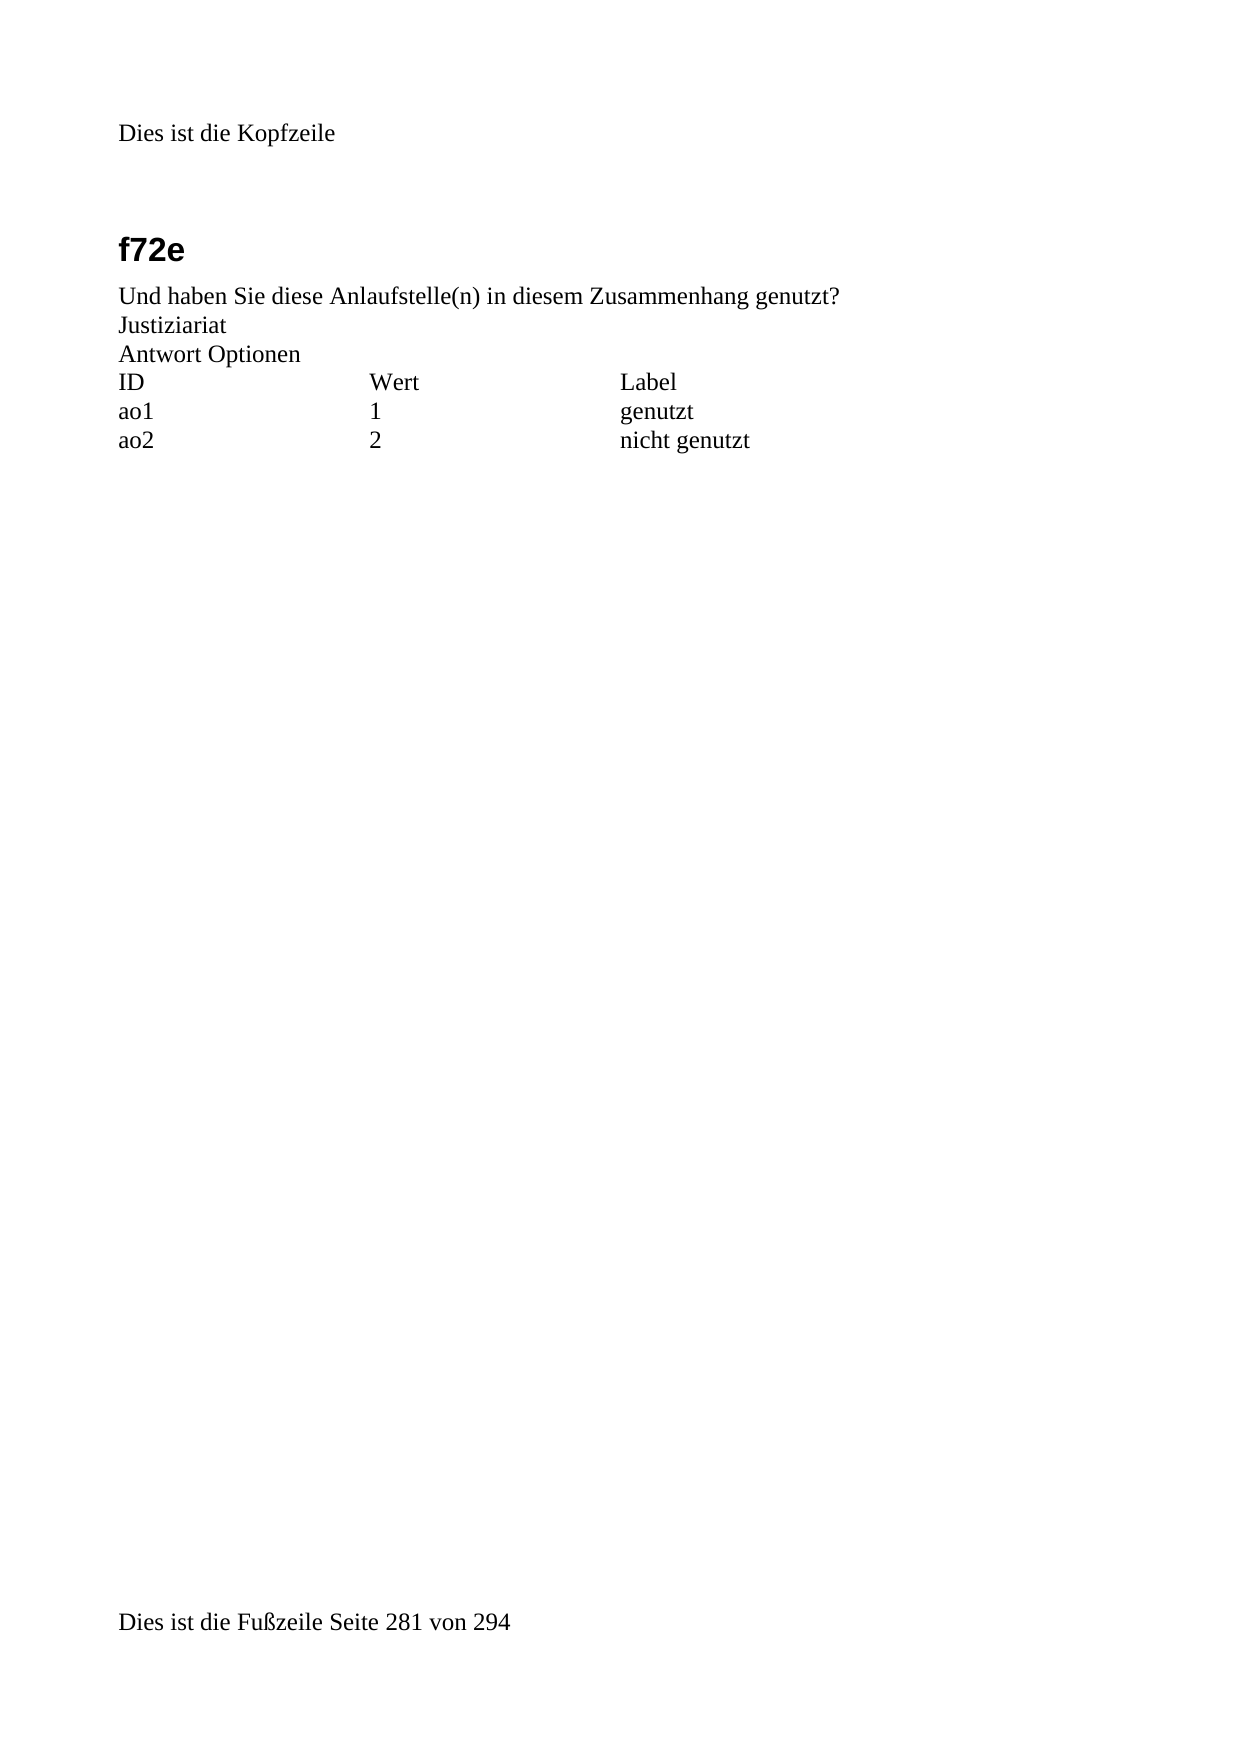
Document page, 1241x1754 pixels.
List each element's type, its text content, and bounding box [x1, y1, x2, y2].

table_cell genutzt [620, 396, 871, 425]
table_cell 1 [369, 396, 620, 425]
table_cell ao1 [118, 396, 369, 425]
table_cell 2 [369, 425, 620, 454]
table_header ID [118, 368, 369, 396]
table_header Label [620, 368, 871, 396]
text Und haben Sie diese Anlaufstelle(n) in diesem Zusammenhang genutzt? [118, 281, 1122, 310]
subtitle f72e [118, 230, 1122, 269]
table_cell nicht genutzt [620, 425, 871, 454]
text Antwort Optionen [118, 339, 1122, 367]
table_header Wert [369, 368, 620, 396]
table_cell ao2 [118, 425, 369, 454]
text Justiziariat [118, 310, 1122, 339]
